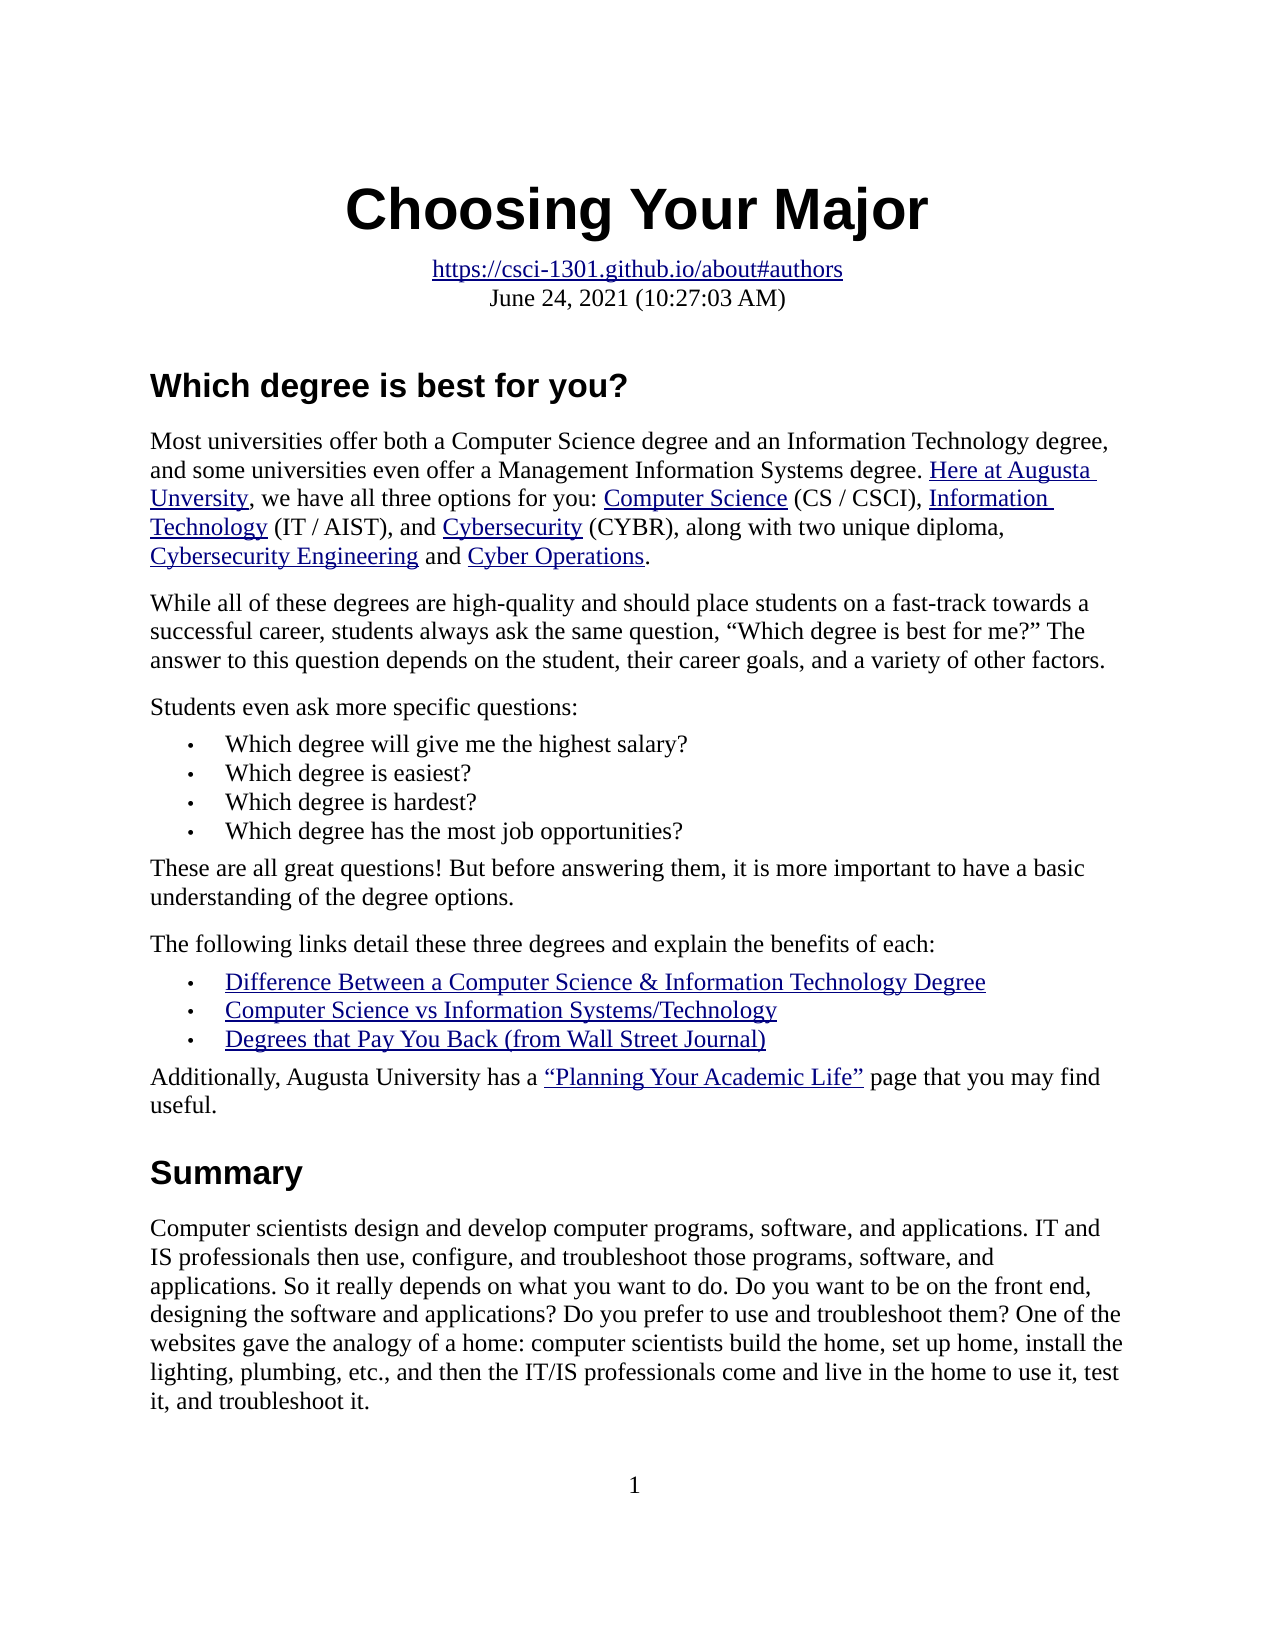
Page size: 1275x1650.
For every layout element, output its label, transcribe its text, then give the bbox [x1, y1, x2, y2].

text Additionally, Augusta University has a “Planning Your Academic Life” page that you may find useful. [150, 1062, 1125, 1119]
list Which degree is easiest? [187, 758, 1125, 787]
text Computer scientists design and develop computer programs, software, and applications. IT and IS professionals then use, configure, and troubleshoot those programs, software, and applications. So it really depends on what you want to do. Do you want to be on the front end, designing the software and applications? Do you prefer to use and troubleshoot them? One of the websites gave the analogy of a home: computer scientists build the home, set up home, install the lighting, plumbing, etc., and then the IT/IS professionals come and live in the home to use it, test it, and troubleshoot it. [150, 1213, 1125, 1414]
text While all of these degrees are high-quality and should place students on a fast-track towards a successful career, students always ask the same question, “Which degree is best for me?” The answer to this question depends on the student, their career goals, and a variety of other factors. [150, 588, 1125, 674]
list Computer Science vs Information Systems/Technology [187, 995, 1125, 1024]
list Which degree is hardest? [187, 787, 1125, 816]
text The following links detail these three degrees and explain the benefits of each: [150, 929, 1125, 958]
text June 24, 2021 (10:27:03 AM) [150, 283, 1125, 312]
subtitle Summary [150, 1153, 1125, 1192]
text https://csci-1301.github.io/about#authors [150, 254, 1125, 283]
list Difference Between a Computer Science & Information Technology Degree [187, 967, 1125, 995]
text Students even ask more specific questions: [150, 692, 1125, 721]
list Which degree has the most job opportunities? [187, 816, 1125, 844]
list Degrees that Pay You Back (from Wall Street Journal) [187, 1024, 1125, 1053]
text Most universities offer both a Computer Science degree and an Information Technology degree, and some universities even offer a Management Information Systems degree. Here at Augusta Unversity, we have all three options for you: Computer Science (CS / CSCI), Information Technology (IT / AIST), and Cybersecurity (CYBR), along with two unique diploma, Cybersecurity Engineering and Cyber Operations. [150, 426, 1125, 570]
text These are all great questions! But before answering them, it is more important to have a basic understanding of the degree options. [150, 853, 1125, 911]
title Choosing Your Major [150, 175, 1125, 242]
subtitle Which degree is best for you? [150, 366, 1125, 404]
list Which degree will give me the highest salary? [187, 729, 1125, 758]
